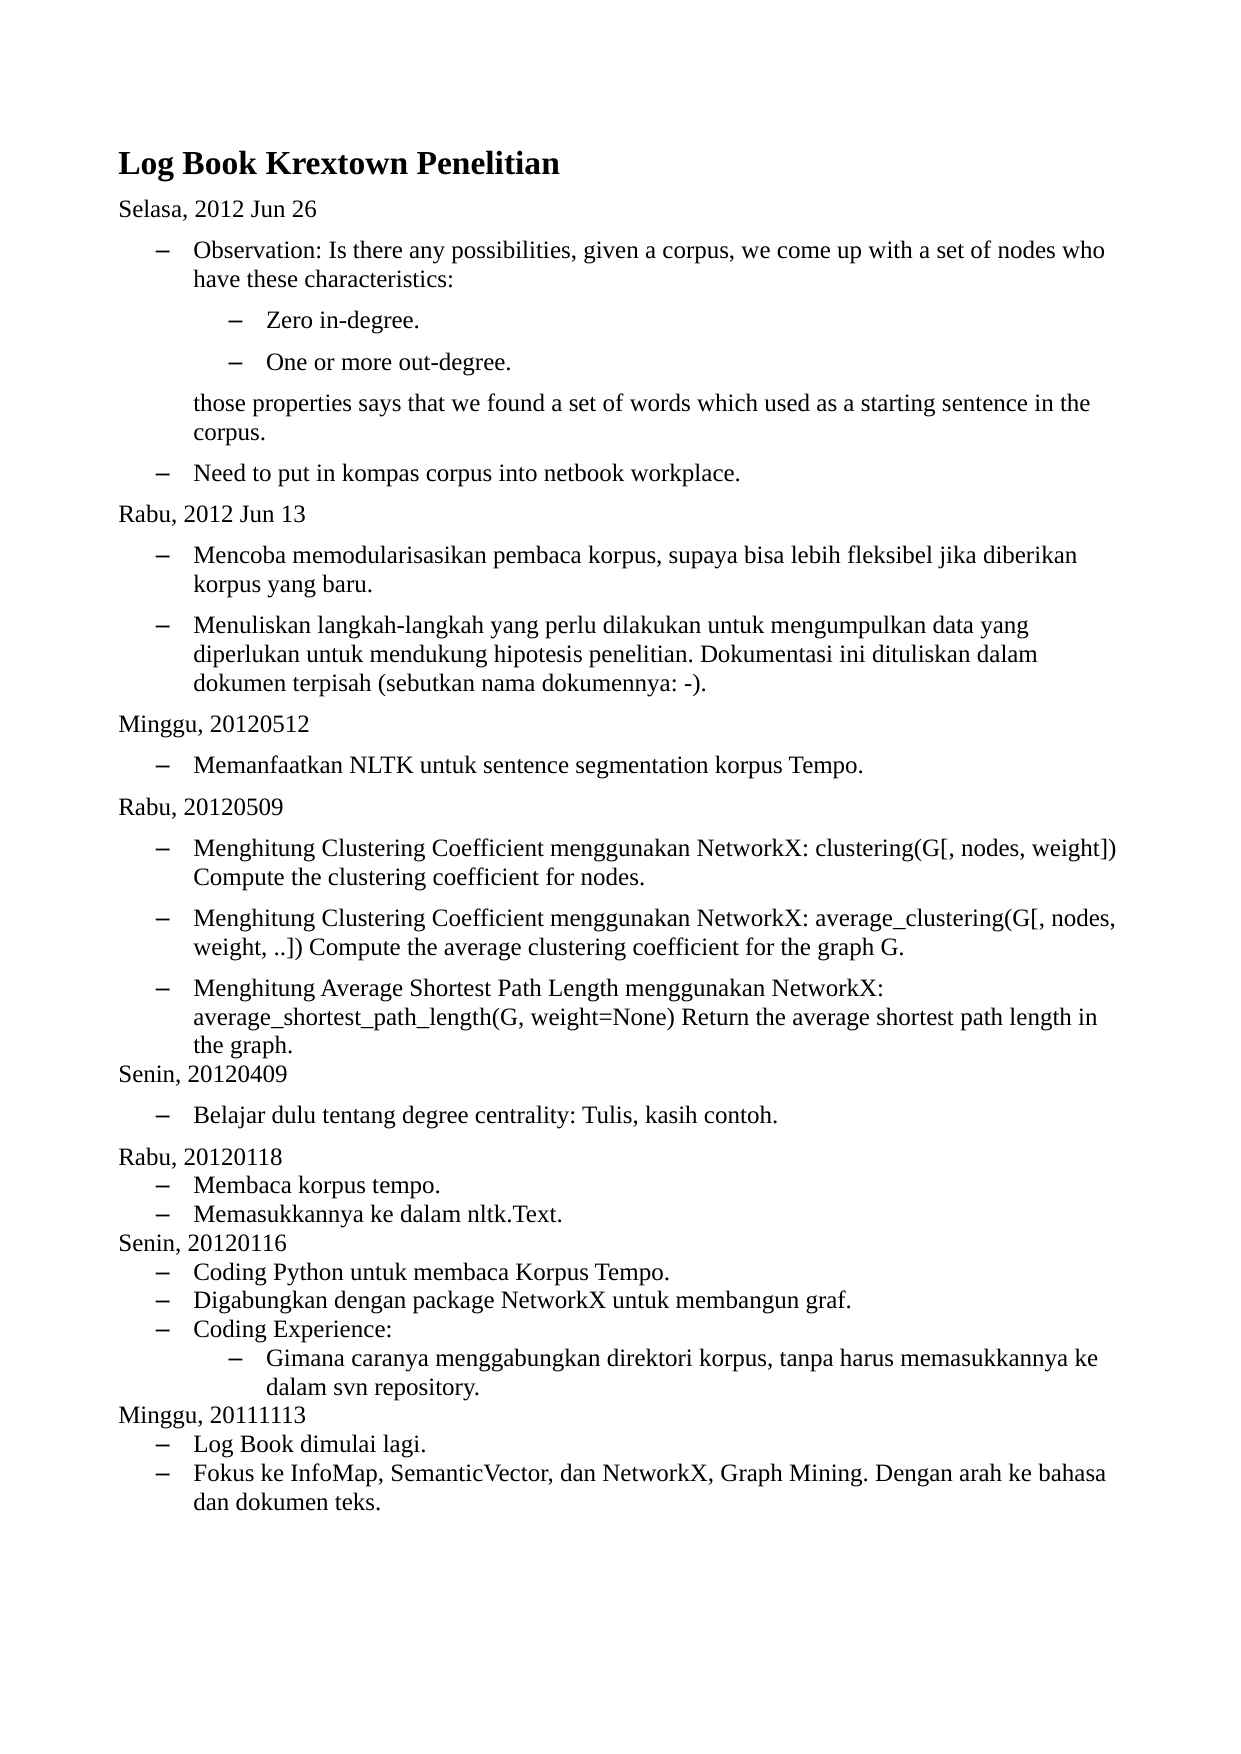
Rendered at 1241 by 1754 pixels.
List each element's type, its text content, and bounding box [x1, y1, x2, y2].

list Menghitung Clustering Coefficient menggunakan NetworkX: average_clustering(G[, nodes, weight, ..]) Compute the average clustering coefficient for the graph G. [156, 903, 1122, 961]
list Memanfaatkan NLTK untuk sentence segmentation korpus Tempo. [156, 751, 1122, 779]
list Coding Python untuk membaca Korpus Tempo. [156, 1257, 1122, 1286]
list Memasukkannya ke dalam nltk.Text. [156, 1199, 1122, 1228]
list Menuliskan langkah-langkah yang perlu dilakukan untuk mengumpulkan data yang diperlukan untuk mendukung hipotesis penelitian. Dokumentasi ini dituliskan dalam dokumen terpisah (sebutkan nama dokumennya: -). [156, 611, 1122, 697]
list Membaca korpus tempo. [156, 1171, 1122, 1199]
list Gimana caranya menggabungkan direktori korpus, tanpa harus memasukkannya ke dalam svn repository. [228, 1343, 1122, 1401]
subtitle Log Book Krextown Penelitian [118, 143, 1122, 182]
list Need to put in kompas corpus into netbook workplace. [156, 458, 1122, 487]
list Menghitung Average Shortest Path Length menggunakan NetworkX: average_shortest_path_length(G, weight=None) Return the average shortest path length in the graph. [156, 973, 1122, 1059]
list Zero in-degree. [228, 306, 1122, 334]
list Menghitung Clustering Coefficient menggunakan NetworkX: clustering(G[, nodes, weight]) Compute the clustering coefficient for nodes. [156, 833, 1122, 891]
text Minggu, 20120512 [118, 709, 1122, 738]
list Digabungkan dengan package NetworkX untuk membangun graf. [156, 1286, 1122, 1314]
text Senin, 20120116 [118, 1228, 1122, 1257]
text Rabu, 2012 Jun 13 [118, 499, 1122, 528]
text Minggu, 20111113 [118, 1401, 1122, 1429]
text Selasa, 2012 Jun 26 [118, 194, 1122, 223]
text Rabu, 20120118 [118, 1142, 1122, 1171]
list Log Book dimulai lagi. [156, 1429, 1122, 1458]
list Fokus ke InfoMap, SemanticVector, dan NetworkX, Graph Mining. Dengan arah ke bahasa dan dokumen teks. [156, 1458, 1122, 1516]
list Observation: Is there any possibilities, given a corpus, we come up with a set of nodes who have these characteristics: [156, 236, 1122, 293]
list One or more out-degree. [228, 347, 1122, 376]
text Senin, 20120409 [118, 1059, 1122, 1088]
list Mencoba memodularisasikan pembaca korpus, supaya bisa lebih fleksibel jika diberikan korpus yang baru. [156, 541, 1122, 598]
list Coding Experience: [156, 1314, 1122, 1343]
list Belajar dulu tentang degree centrality: Tulis, kasih contoh. [156, 1101, 1122, 1129]
list those properties says that we found a set of words which used as a starting sentence in the corpus. [156, 388, 1122, 446]
text Rabu, 20120509 [118, 792, 1122, 821]
